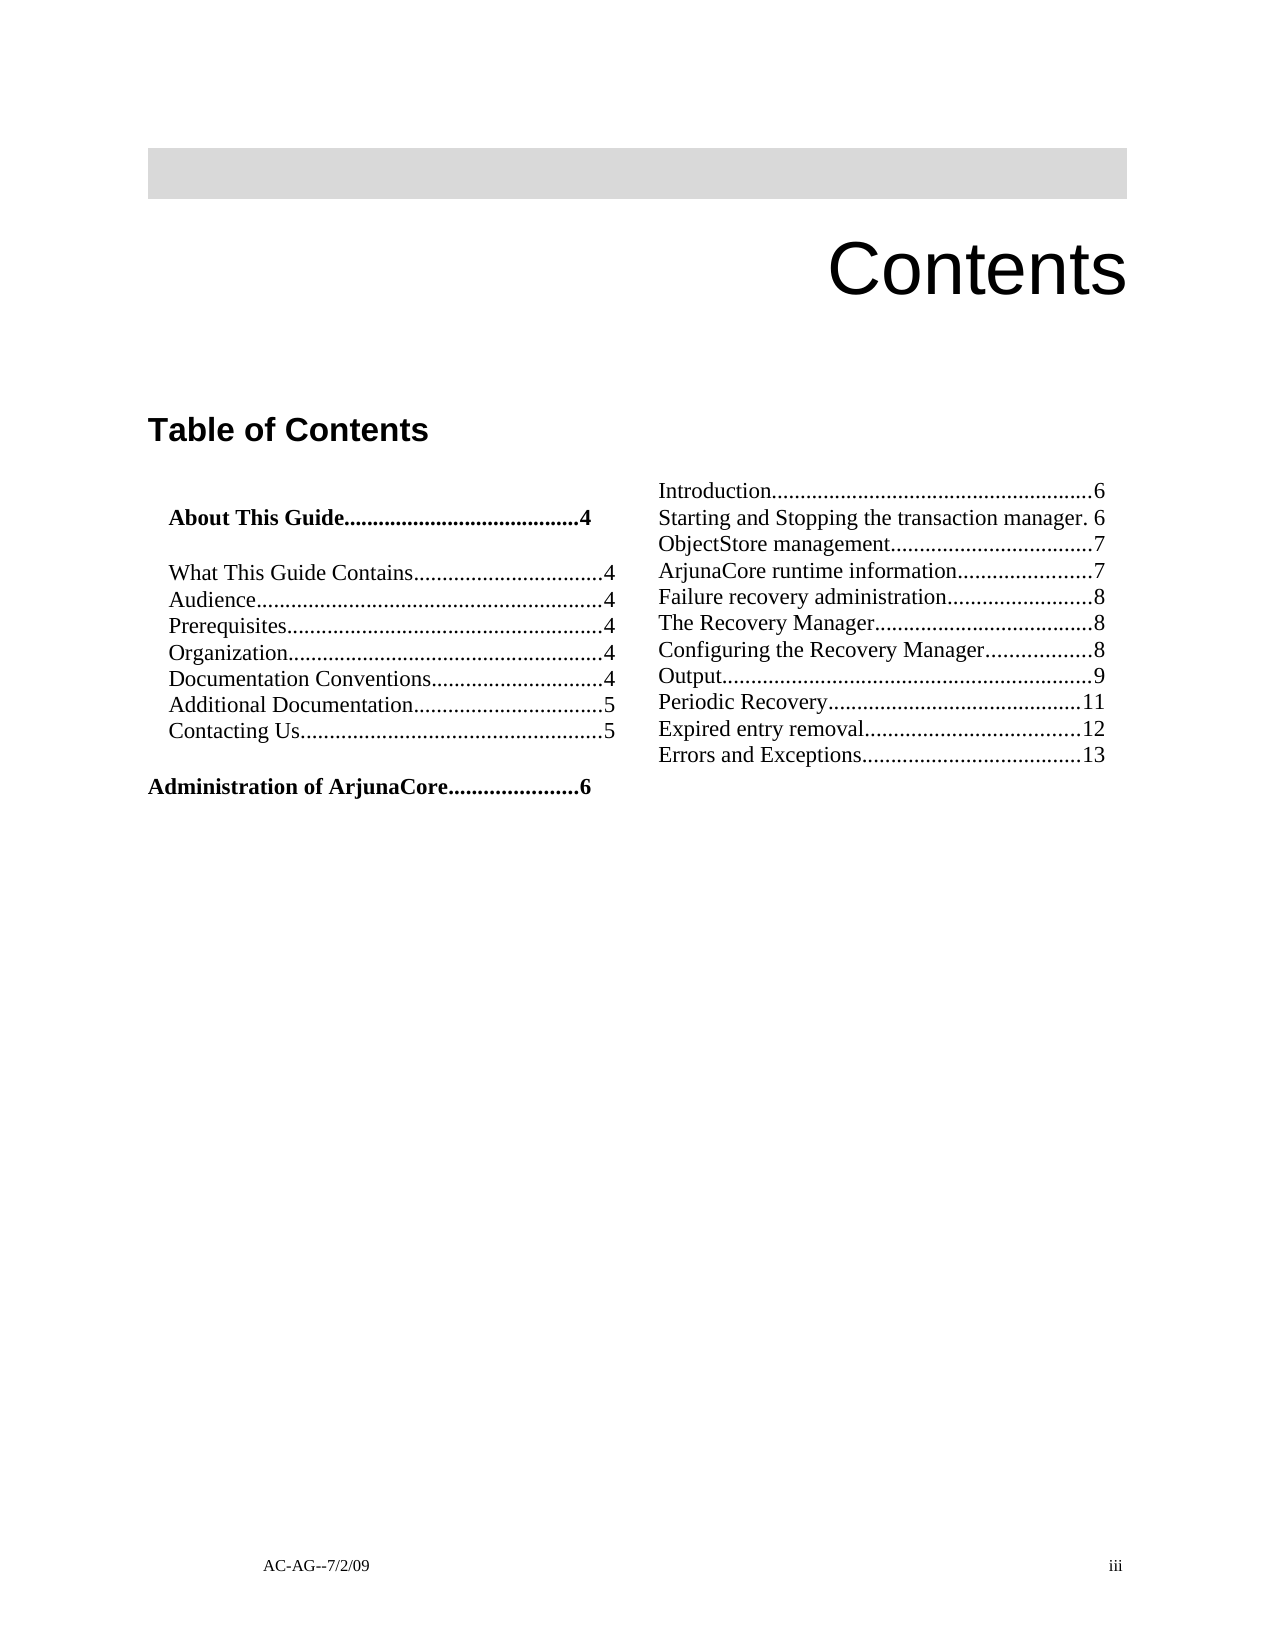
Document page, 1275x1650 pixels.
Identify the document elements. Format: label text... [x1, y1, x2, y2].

text The Recovery Manager 8 [658, 609, 1105, 636]
text ArjunaCore runtime information 7 [658, 557, 1105, 583]
text Failure recovery administration 8 [658, 583, 1105, 609]
text What This Guide Contains 4 [168, 559, 615, 586]
text Additional Documentation 5 [168, 691, 615, 718]
text Contacting Us 5 [168, 718, 615, 744]
text Introduction 6 [658, 478, 1105, 504]
text Errors and Exceptions 13 [658, 741, 1105, 767]
text Documentation Conventions 4 [168, 665, 615, 691]
title Contents [263, 224, 1127, 310]
text Expired entry removal 12 [658, 715, 1105, 741]
text About This Guide 4 [148, 478, 637, 530]
text Organization 4 [168, 638, 615, 665]
text Audience 4 [168, 586, 615, 612]
text Starting and Stopping the transaction manager 6 [658, 504, 1105, 530]
text ObjectStore management 7 [658, 530, 1105, 557]
text Output 9 [658, 662, 1105, 688]
text Periodic Recovery 11 [658, 688, 1105, 715]
text Configuring the Recovery Manager 8 [658, 636, 1105, 662]
subtitle Table of Contents [148, 410, 1127, 448]
text Prerequisites 4 [168, 612, 615, 638]
text Administration of ArjunaCore 6 [148, 773, 637, 799]
